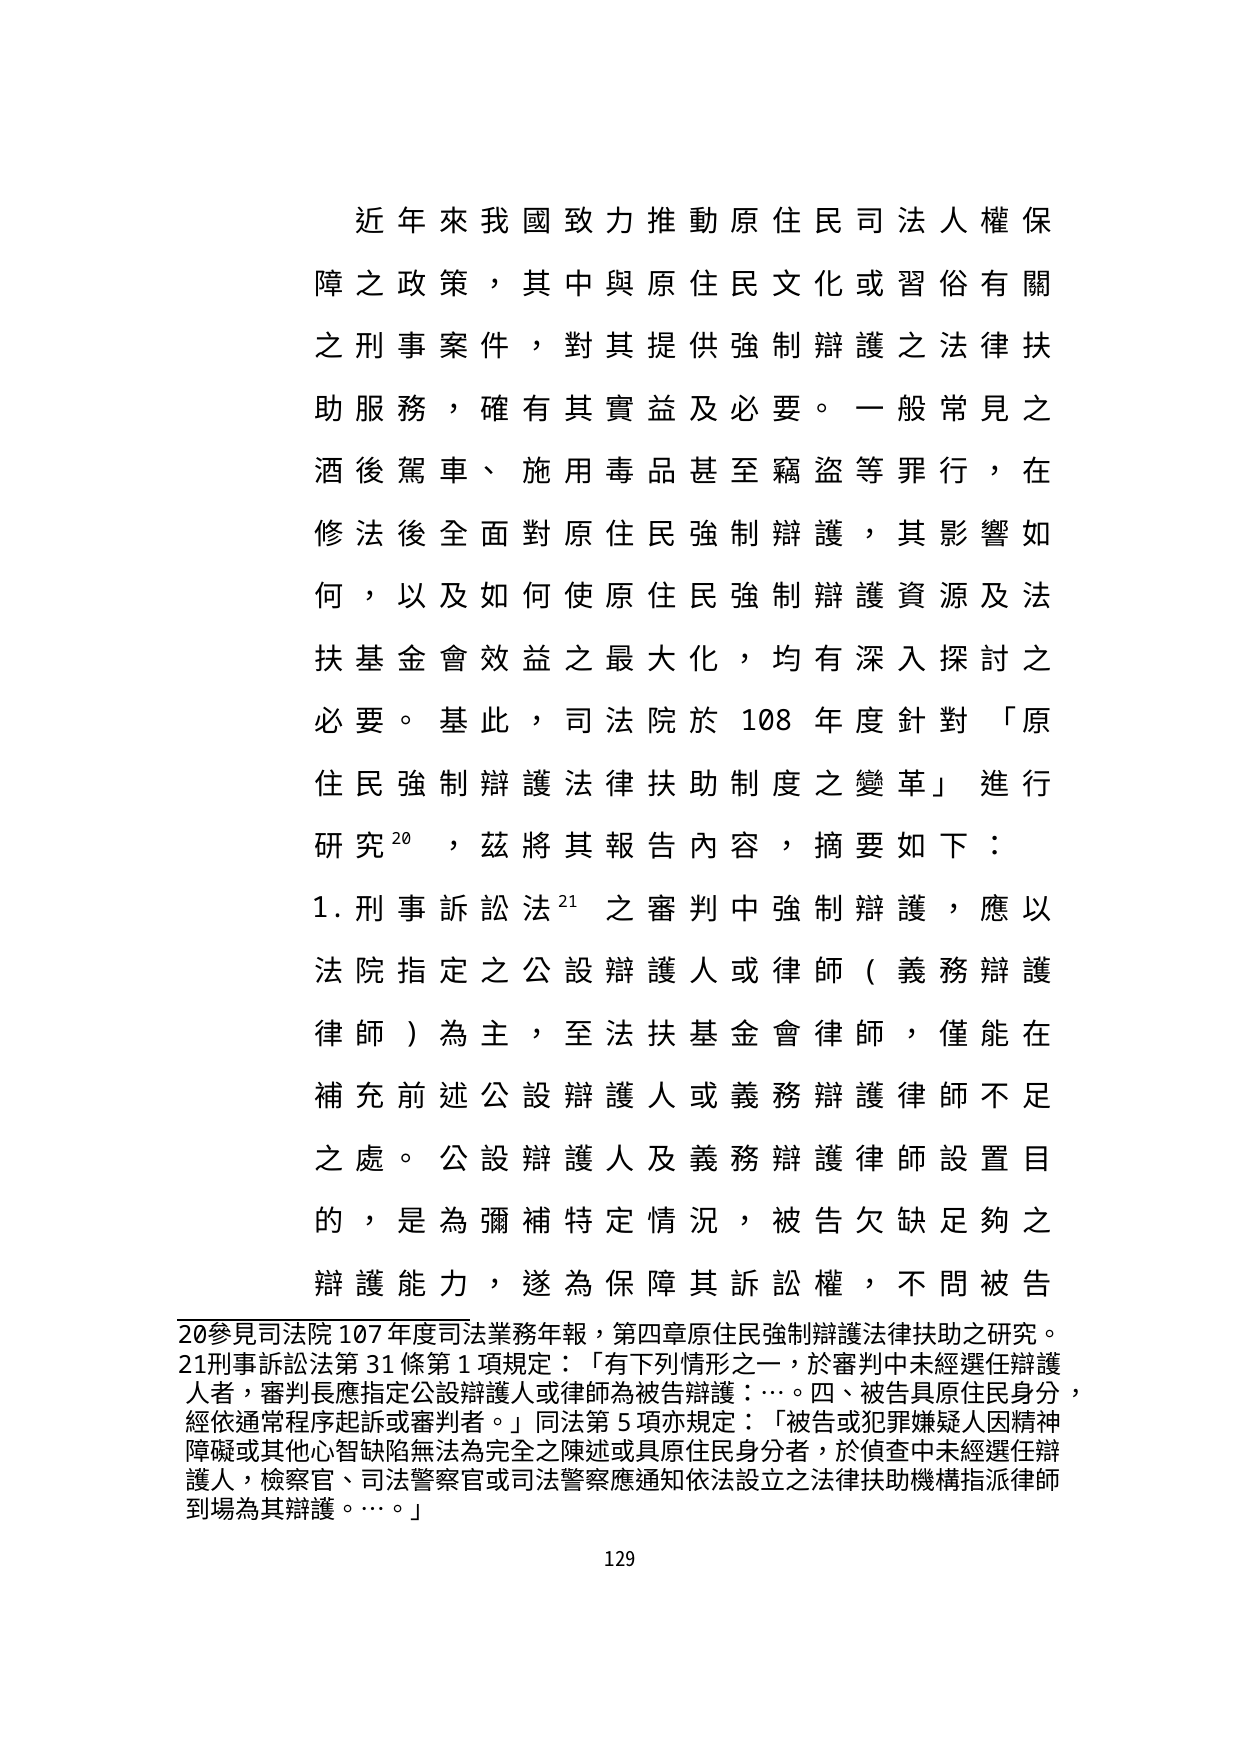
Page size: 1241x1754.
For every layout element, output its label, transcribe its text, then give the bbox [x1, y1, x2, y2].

text 1.刑事訴訟法之審判中強制辯護，應以法院指定之公設辯護人或律師(義務辯護律師)為主，至法扶基金會律師，僅能在補充前述公設辯護人或義務辯護律師不足之處。公設辯護人及義務辯護律師設置目的，是為彌補特定情況，被告欠缺足夠之辯護能力，遂為保障其訴訟權，不問被告 [271, 865, 1058, 1302]
text 近年來我國致力推動原住民司法人權保障之政策，其中與原住民文化或習俗有關之刑事案件，對其提供強制辯護之法律扶助服務，確有其實益及必要。一般常見之酒後駕車、施用毒品甚至竊盜等罪行，在修法後全面對原住民強制辯護，其影響如何，以及如何使原住民強制辯護資源及法扶基金會效益之最大化，均有深入探討之必要。基此，司法院於108年度針對「原住民強制辯護法律扶助制度之變革」進行研究，茲將其報告內容，摘要如下： [271, 177, 1058, 865]
text 參見司法院107年度司法業務年報，第四章原住民強制辯護法律扶助之研究。 [177, 1321, 1063, 1350]
text 刑事訴訟法第31條第1項規定：「有下列情形之一，於審判中未經選任辯護人者，審判長應指定公設辯護人或律師為被告辯護：…。四、被告具原住民身分，經依通常程序起訴或審判者。」同法第5項亦規定：「被告或犯罪嫌疑人因精神障礙或其他心智缺陷無法為完全之陳述或具原住民身分者，於偵查中未經選任辯護人，檢察官、司法警察官或司法警察應通知依法設立之法律扶助機構指派律師到場為其辯護。…。」 [177, 1350, 1063, 1525]
